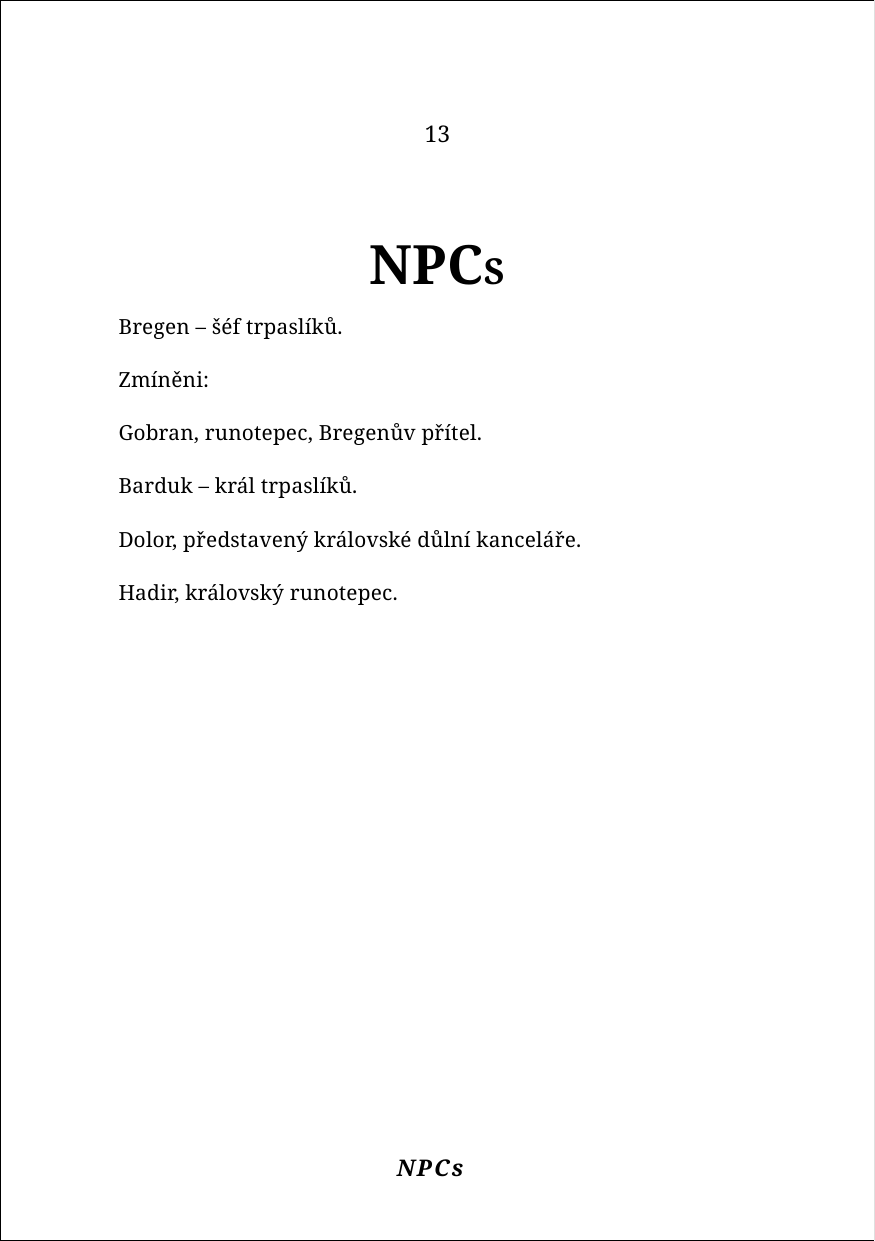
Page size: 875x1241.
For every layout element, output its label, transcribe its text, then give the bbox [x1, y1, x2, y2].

subtitle NPCs [118, 226, 756, 300]
text Barduk – král trpaslíků. [118, 471, 756, 500]
text Gobran, runotepec, Bregenův přítel. [118, 418, 756, 447]
text Dolor, představený královské důlní kanceláře. [118, 525, 756, 553]
text Zmíněni: [118, 365, 756, 393]
text Bregen – šéf trpaslíků. [118, 312, 756, 340]
text Hadir, královský runotepec. [118, 578, 756, 606]
